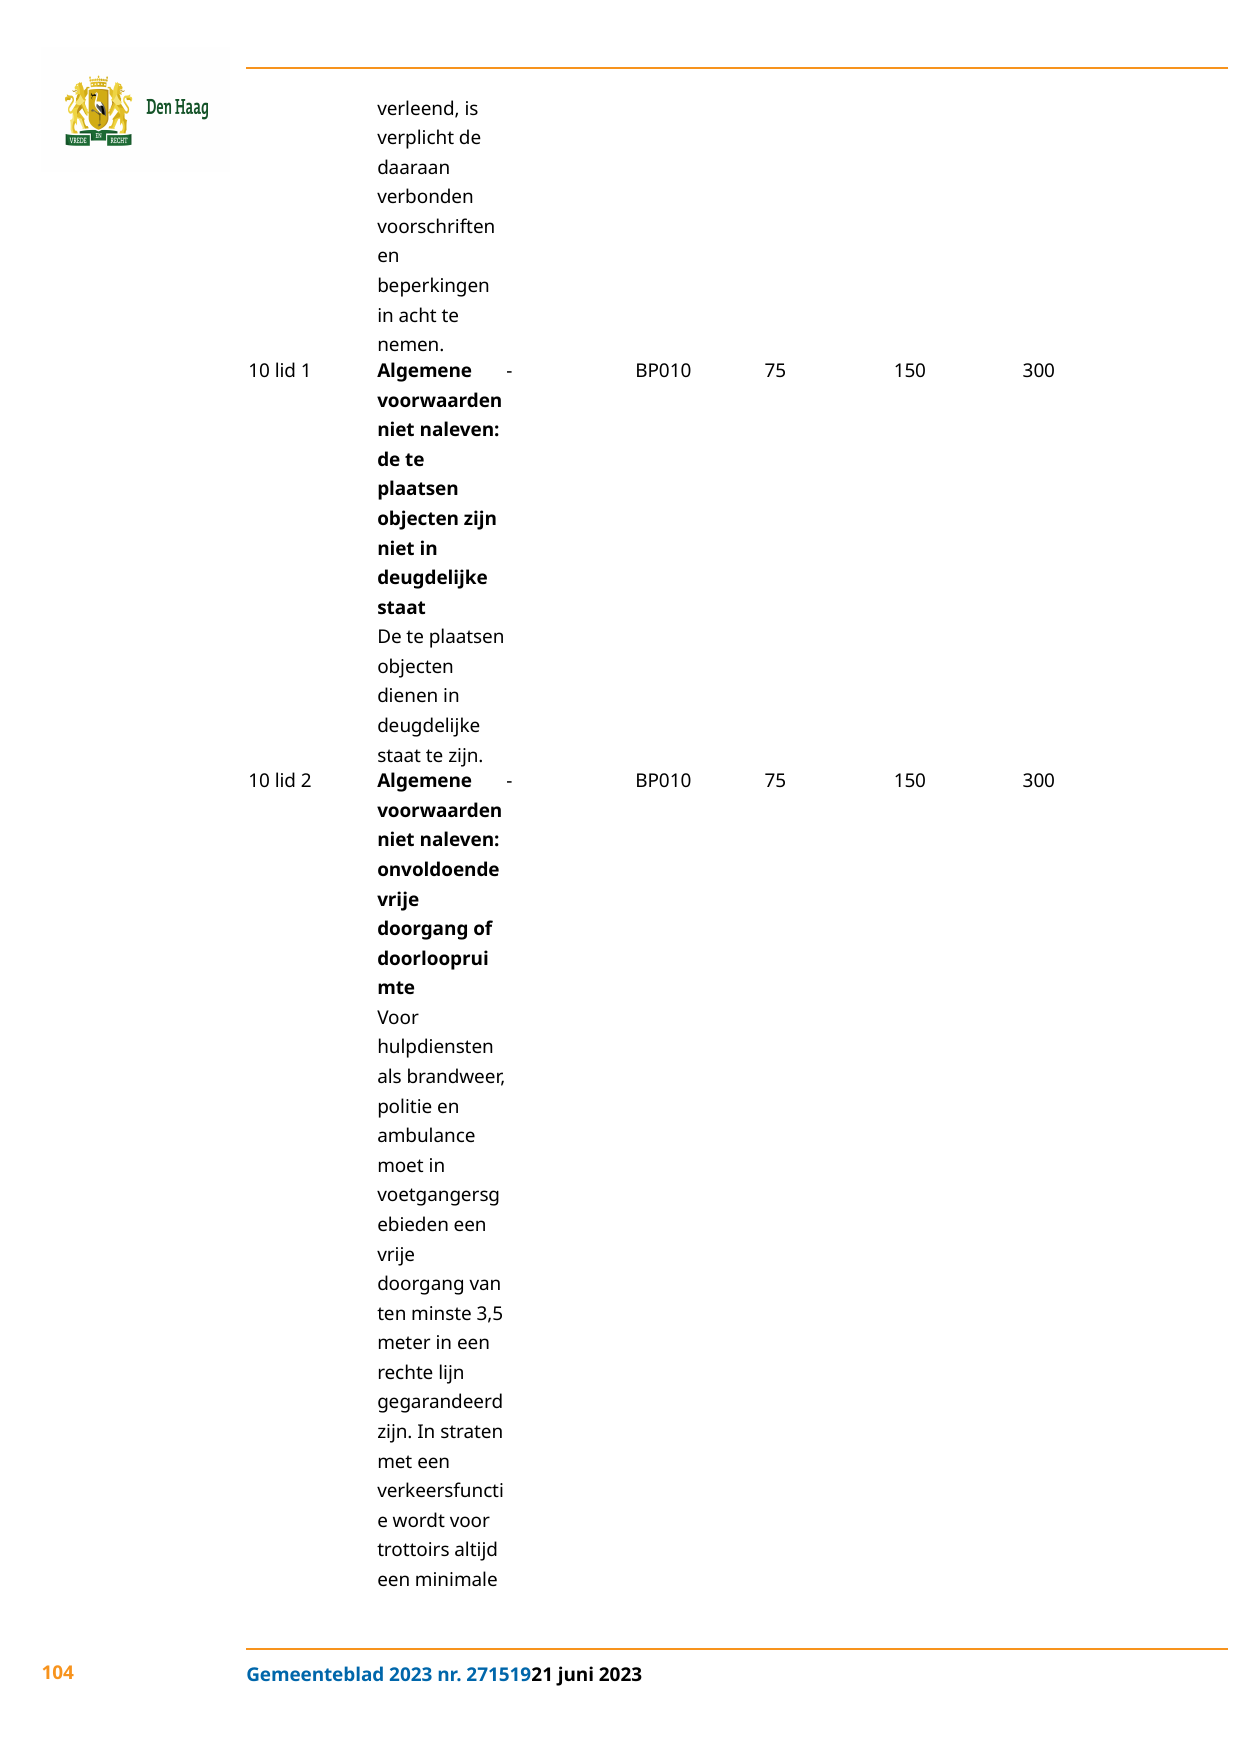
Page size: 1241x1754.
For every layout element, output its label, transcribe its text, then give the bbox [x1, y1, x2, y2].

table_cell 10 lid 1 [248, 357, 377, 767]
table_cell [635, 95, 764, 357]
table_cell [1023, 95, 1152, 357]
table_cell 75 [764, 768, 893, 1592]
table_cell 150 [894, 768, 1022, 1592]
table_cell - [506, 768, 635, 1592]
table_cell 150 [894, 357, 1022, 767]
table_cell - [506, 95, 635, 357]
table_cell [248, 95, 377, 357]
table_cell 10 lid 2 [248, 768, 377, 1592]
table_cell BP010 [635, 768, 764, 1592]
table_cell - [506, 357, 635, 767]
table_cell verleend, is verplicht de daaraan verbonden voorschriften en beperkingen in acht te nemen. [377, 95, 506, 357]
table_cell 300 [1023, 768, 1152, 1592]
picture [41, 47, 231, 172]
table_cell Algemene voorwaarden niet naleven: de te plaatsen objecten zijn niet in deugdelijke staat De te plaatsen objecten dienen in deugdelijke staat te zijn. [377, 357, 506, 767]
table_cell [764, 95, 893, 357]
table_cell 300 [1023, 357, 1152, 767]
table_cell 75 [764, 357, 893, 767]
table_cell BP010 [635, 357, 764, 767]
table_cell Algemene voorwaarden niet naleven: onvoldoende vrije doorgang of doorloopruimte Voor hulpdiensten als brandweer, politie en ambulance moet in voetgangersgebieden een vrije doorgang van ten minste 3,5 meter in een rechte lijn gegarandeerd zijn. In straten met een verkeersfunctie wordt voor trottoirs altijd een minimale [377, 768, 506, 1592]
table_cell [894, 95, 1022, 357]
